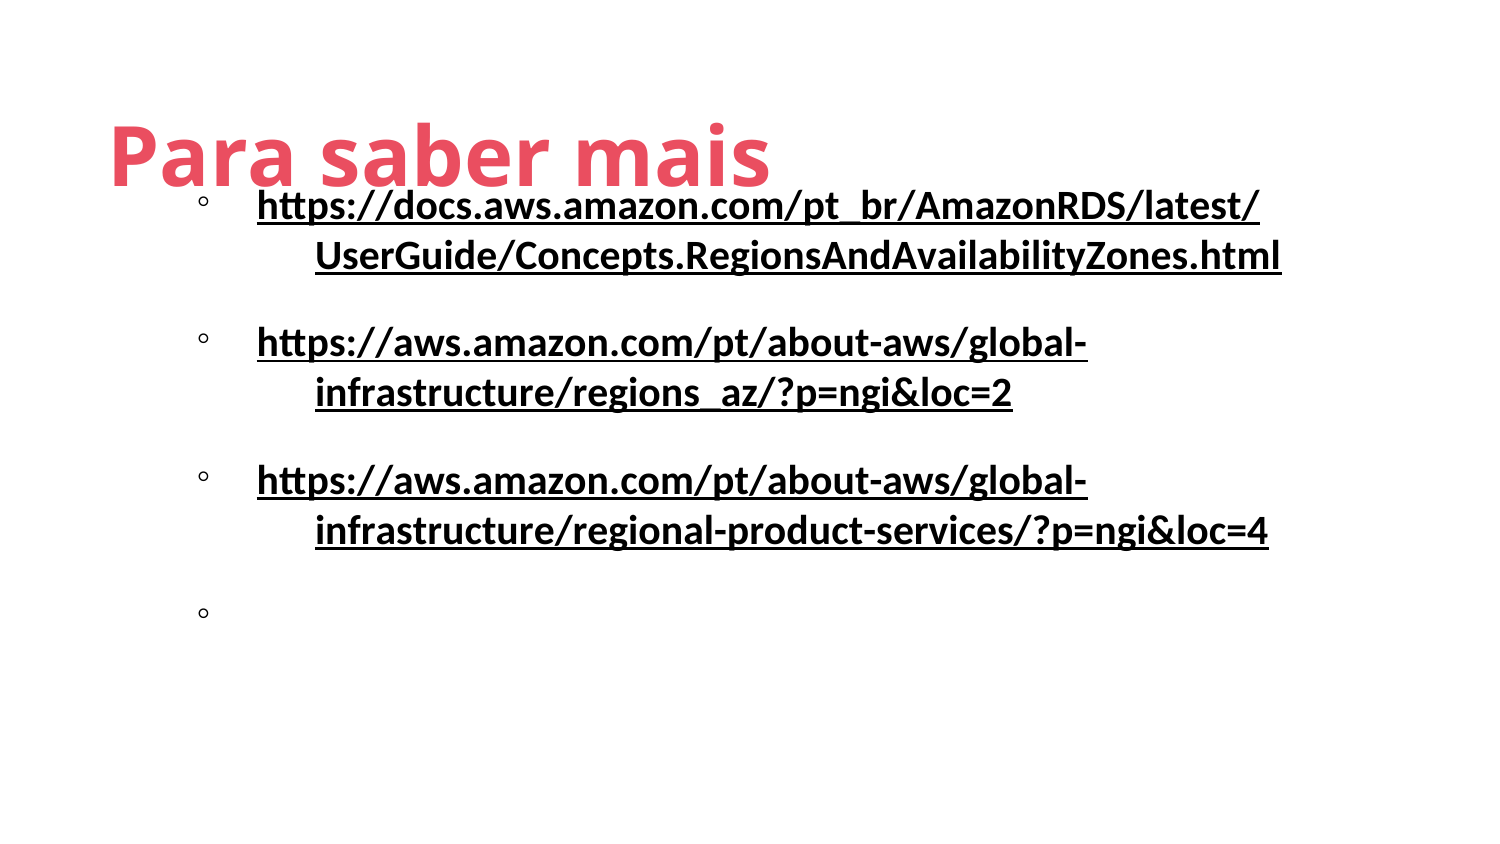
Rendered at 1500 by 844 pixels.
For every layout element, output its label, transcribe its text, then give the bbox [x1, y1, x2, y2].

text_box Para saber mais [92, 73, 1408, 213]
text_box https://docs.aws.amazon.com/pt_br/AmazonRDS/latest/UserGuide/Concepts.RegionsAndAvailabilityZones.html https://aws.amazon.com/pt/about-aws/global-infrastructure/regions_az/?p=ngi&loc=2 https://aws.amazon.com/pt/about-aws/global-infrastructure/regional-product-services/?p=ngi&loc=4 [0, 162, 1316, 730]
